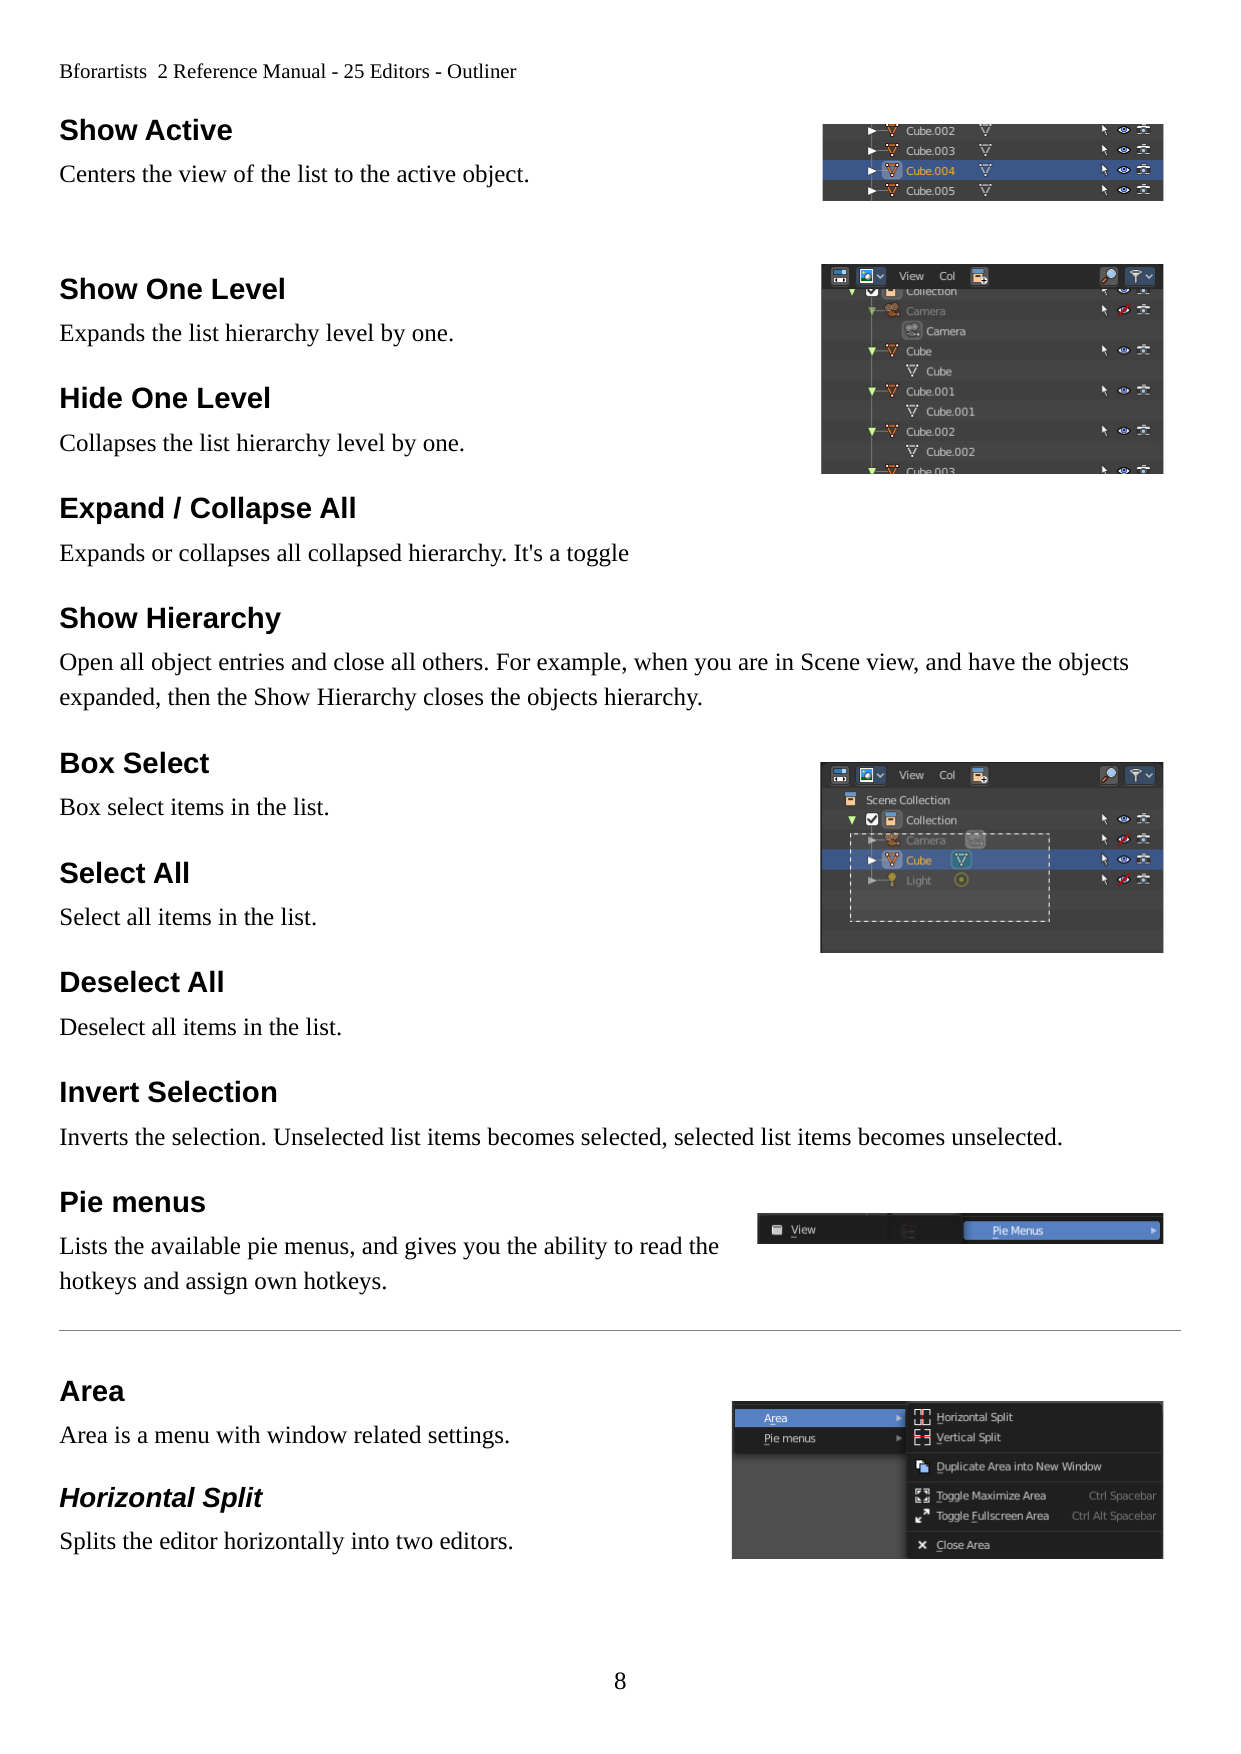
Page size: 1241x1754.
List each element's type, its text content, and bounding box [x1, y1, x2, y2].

picture [822, 124, 1164, 201]
subtitle Show One Level [59, 272, 821, 305]
subtitle [1164, 381, 1181, 415]
subtitle Invert Selection [59, 1075, 1181, 1109]
subtitle Select All [59, 856, 820, 889]
text Expands or collapses all collapsed hierarchy. It's a toggle [59, 538, 1181, 566]
text Inverts the selection. Unselected list items becomes selected, selected list items becomes unselected. [59, 1122, 1181, 1150]
picture [757, 1213, 1164, 1244]
subtitle Deselect All [59, 965, 1181, 999]
picture [731, 1401, 1164, 1559]
subtitle [1164, 856, 1181, 889]
text Deselect all items in the list. [59, 1012, 1181, 1040]
subtitle Hide One Level [59, 381, 821, 415]
text Box select items in the list. [59, 792, 820, 821]
picture [821, 264, 1164, 474]
subtitle Show Active [59, 113, 1181, 146]
subtitle [1164, 1482, 1181, 1513]
text Lists the available pie menus, and gives you the ability to read the hotkeys and assign own hotkeys. [59, 1231, 1181, 1295]
subtitle Area [59, 1374, 1181, 1407]
text Area is a menu with window related settings. [59, 1420, 731, 1449]
subtitle Box Select [59, 746, 1181, 779]
subtitle Horizontal Split [59, 1482, 731, 1513]
text Expands the list hierarchy level by one. [59, 318, 821, 347]
subtitle Expand / Collapse All [59, 491, 1181, 525]
subtitle Show Hierarchy [59, 601, 1181, 635]
picture [820, 762, 1164, 953]
text Collapses the list hierarchy level by one. [59, 428, 821, 456]
subtitle Pie menus [59, 1185, 1181, 1219]
subtitle [1164, 272, 1181, 305]
text Select all items in the list. [59, 902, 820, 931]
text Splits the editor horizontally into two editors. [59, 1526, 731, 1555]
text Open all object entries and close all others. For example, when you are in Scene view, and have the objects expanded, then the Show Hierarchy closes the objects hierarchy. [59, 647, 1181, 711]
text Centers the view of the list to the active object. [59, 159, 822, 188]
